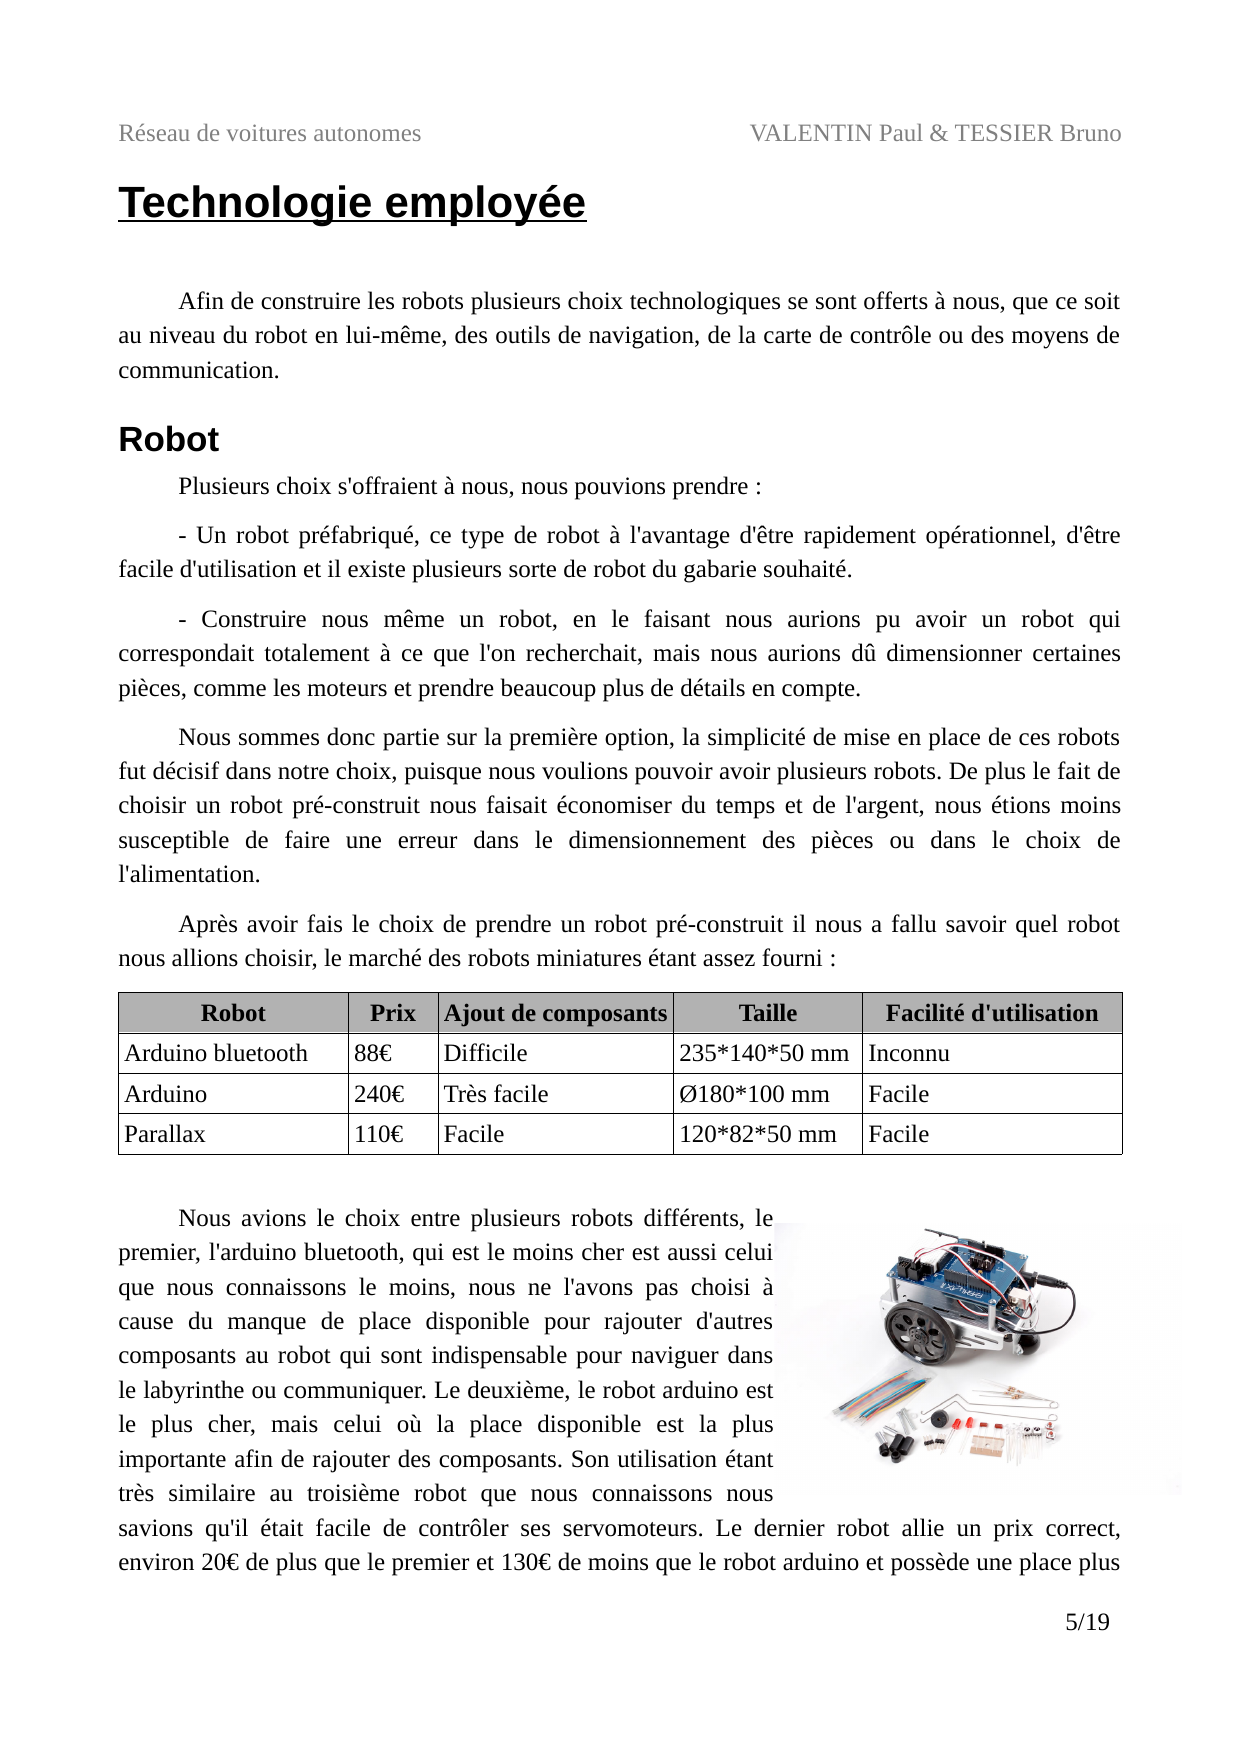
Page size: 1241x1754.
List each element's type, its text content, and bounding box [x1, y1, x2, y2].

table_cell 120*82*50 mm [674, 1114, 862, 1153]
table_cell Ø180*100 mm [674, 1074, 862, 1113]
table_cell 235*140*50 mm [674, 1034, 862, 1073]
table_cell 110€ [349, 1114, 438, 1153]
table_cell Difficile [439, 1034, 673, 1073]
text - Un robot préfabriqué, ce type de robot à l'avantage d'être rapidement opérationnel, d'être facile d'utilisation et il existe plusieurs sorte de robot du gabarie souhaité. [118, 520, 1122, 583]
text Après avoir fais le choix de prendre un robot pré-construit il nous a fallu savoir quel robot nous allions choisir, le marché des robots miniatures étant assez fourni : [118, 909, 1122, 972]
table_header Taille [674, 993, 862, 1032]
table_cell Inconnu [863, 1034, 1122, 1073]
table_cell Très facile [439, 1074, 673, 1113]
table_header Robot [119, 993, 348, 1032]
text Nous avions le choix entre plusieurs robots différents, le premier, l'arduino bluetooth, qui est le moins cher est aussi celui que nous connaissons le moins, nous ne l'avons pas choisi à cause du manque de place disponible pour rajouter d'autres composants au robot qui sont indispensable pour naviguer dans le labyrinthe ou communiquer. Le deuxième, le robot arduino est le plus cher, mais celui où la place disponible est la plus importante afin de rajouter des composants. Son utilisation étant très similaire au troisième robot que nous connaissons nous savions qu'il était facile de contrôler ses servomoteurs. Le dernier robot allie un prix correct, environ 20€ de plus que le premier et 130€ de moins que le robot arduino et possède une place plus [118, 1203, 1122, 1576]
picture [774, 1223, 1182, 1495]
table_cell Facile [863, 1114, 1122, 1153]
text - Construire nous même un robot, en le faisant nous aurions pu avoir un robot qui correspondait totalement à ce que l'on recherchait, mais nous aurions dû dimensionner certaines pièces, comme les moteurs et prendre beaucoup plus de détails en compte. [118, 604, 1122, 701]
text Afin de construire les robots plusieurs choix technologiques se sont offerts à nous, que ce soit au niveau du robot en lui-même, des outils de navigation, de la carte de contrôle ou des moyens de communication. [118, 286, 1122, 383]
table_cell Parallax [119, 1114, 348, 1153]
table_cell Facile [863, 1074, 1122, 1113]
table_header Facilité d'utilisation [863, 993, 1122, 1032]
table_cell Facile [439, 1114, 673, 1153]
subtitle Robot [118, 418, 1122, 458]
table_cell Arduino bluetooth [119, 1034, 348, 1073]
text Nous sommes donc partie sur la première option, la simplicité de mise en place de ces robots fut décisif dans notre choix, puisque nous voulions pouvoir avoir plusieurs robots. De plus le fait de choisir un robot pré-construit nous faisait économiser du temps et de l'argent, nous étions moins susceptible de faire une erreur dans le dimensionnement des pièces ou dans le choix de l'alimentation. [118, 722, 1122, 888]
table_cell 240€ [349, 1074, 438, 1113]
text Plusieurs choix s'offraient à nous, nous pouvions prendre : [118, 471, 1122, 500]
subtitle Technologie employée [118, 176, 1152, 227]
table_cell 88€ [349, 1034, 438, 1073]
table_cell Arduino [119, 1074, 348, 1113]
table_header Ajout de composants [439, 993, 673, 1032]
table_header Prix [349, 993, 438, 1032]
